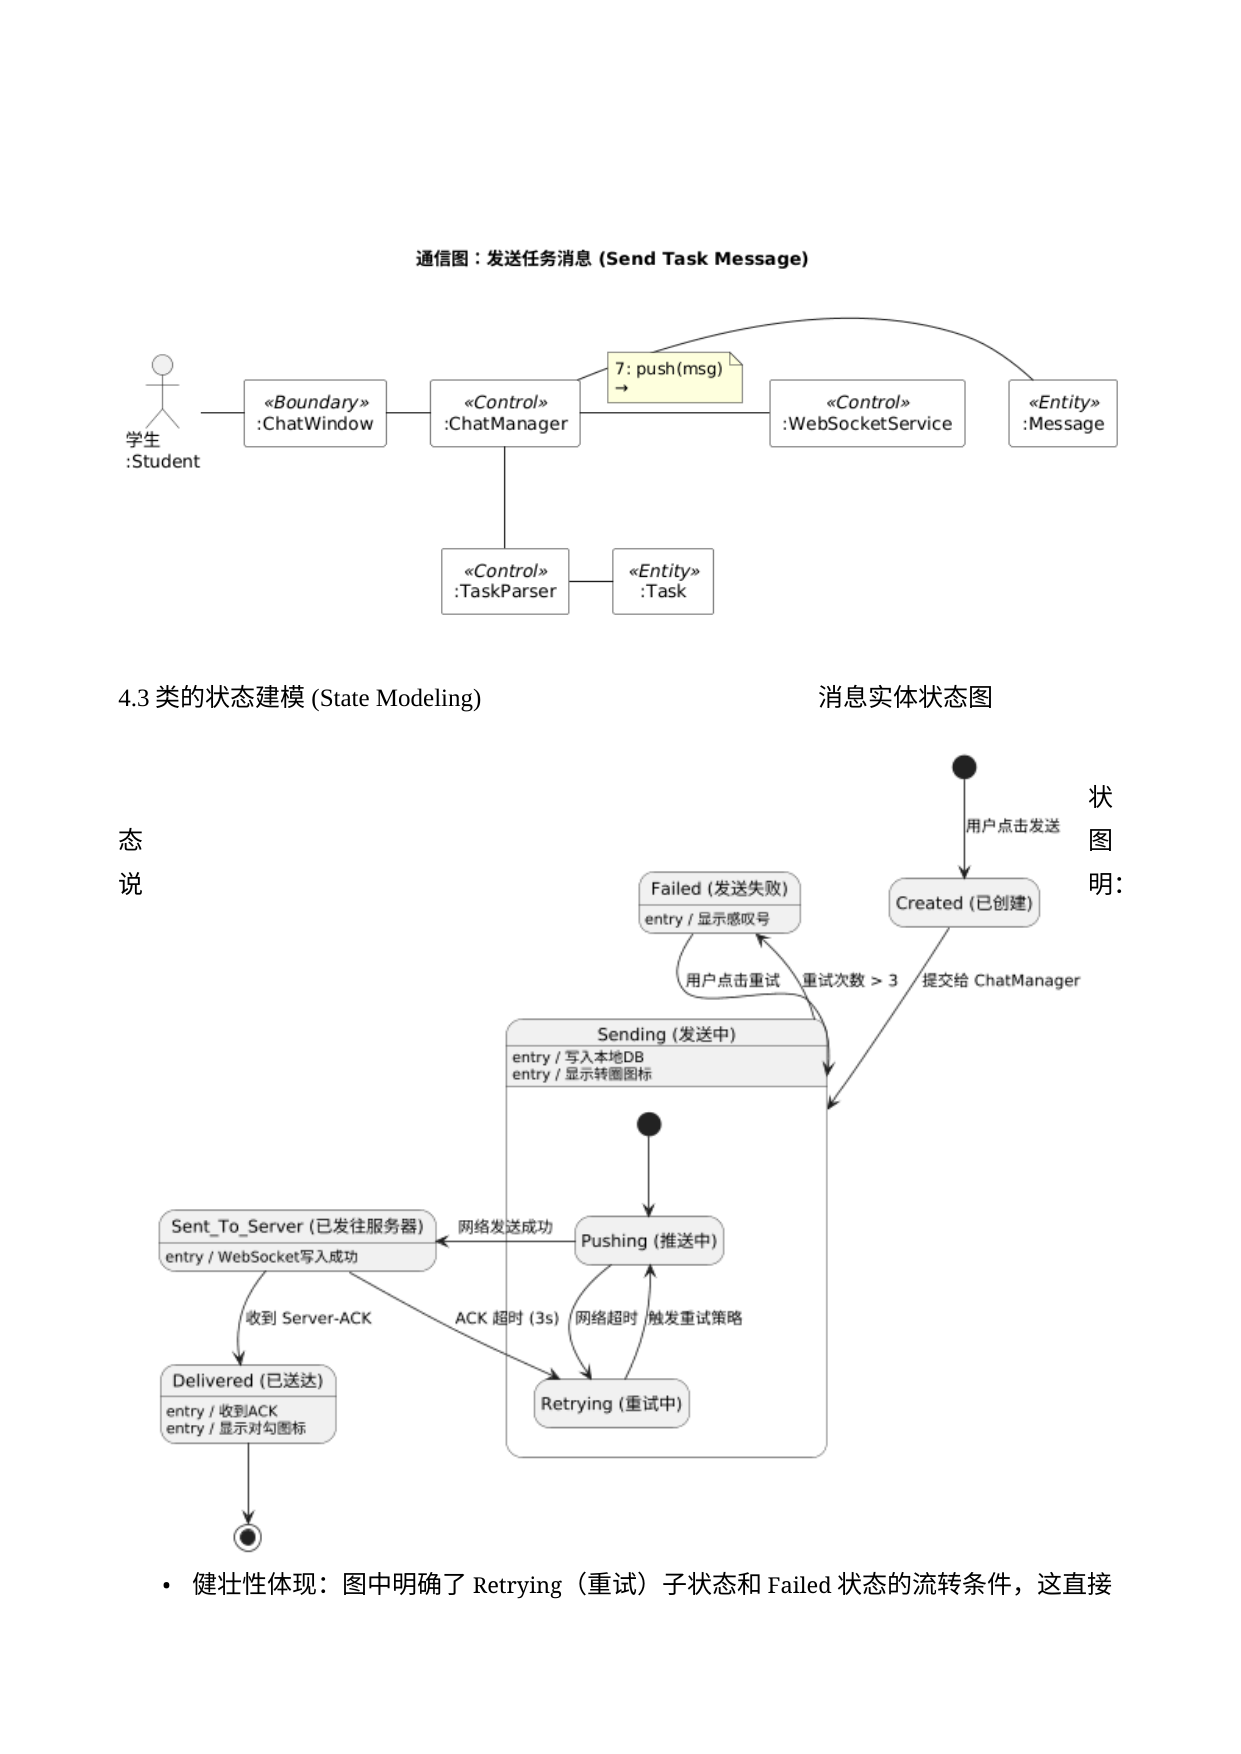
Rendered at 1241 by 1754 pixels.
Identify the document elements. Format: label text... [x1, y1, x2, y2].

text 4.3 类的状态建模 (State Modeling) 消息实体状态图 [118, 677, 1122, 713]
picture [151, 749, 1089, 1557]
text 状态图说明： [1089, 777, 1122, 900]
text 状态图说明： [118, 777, 151, 900]
list 健壮性体现：图中明确了 Retrying（重试）子状态和 Failed 状态的流转条件，这直接 [162, 1567, 1122, 1600]
picture [118, 236, 1123, 620]
